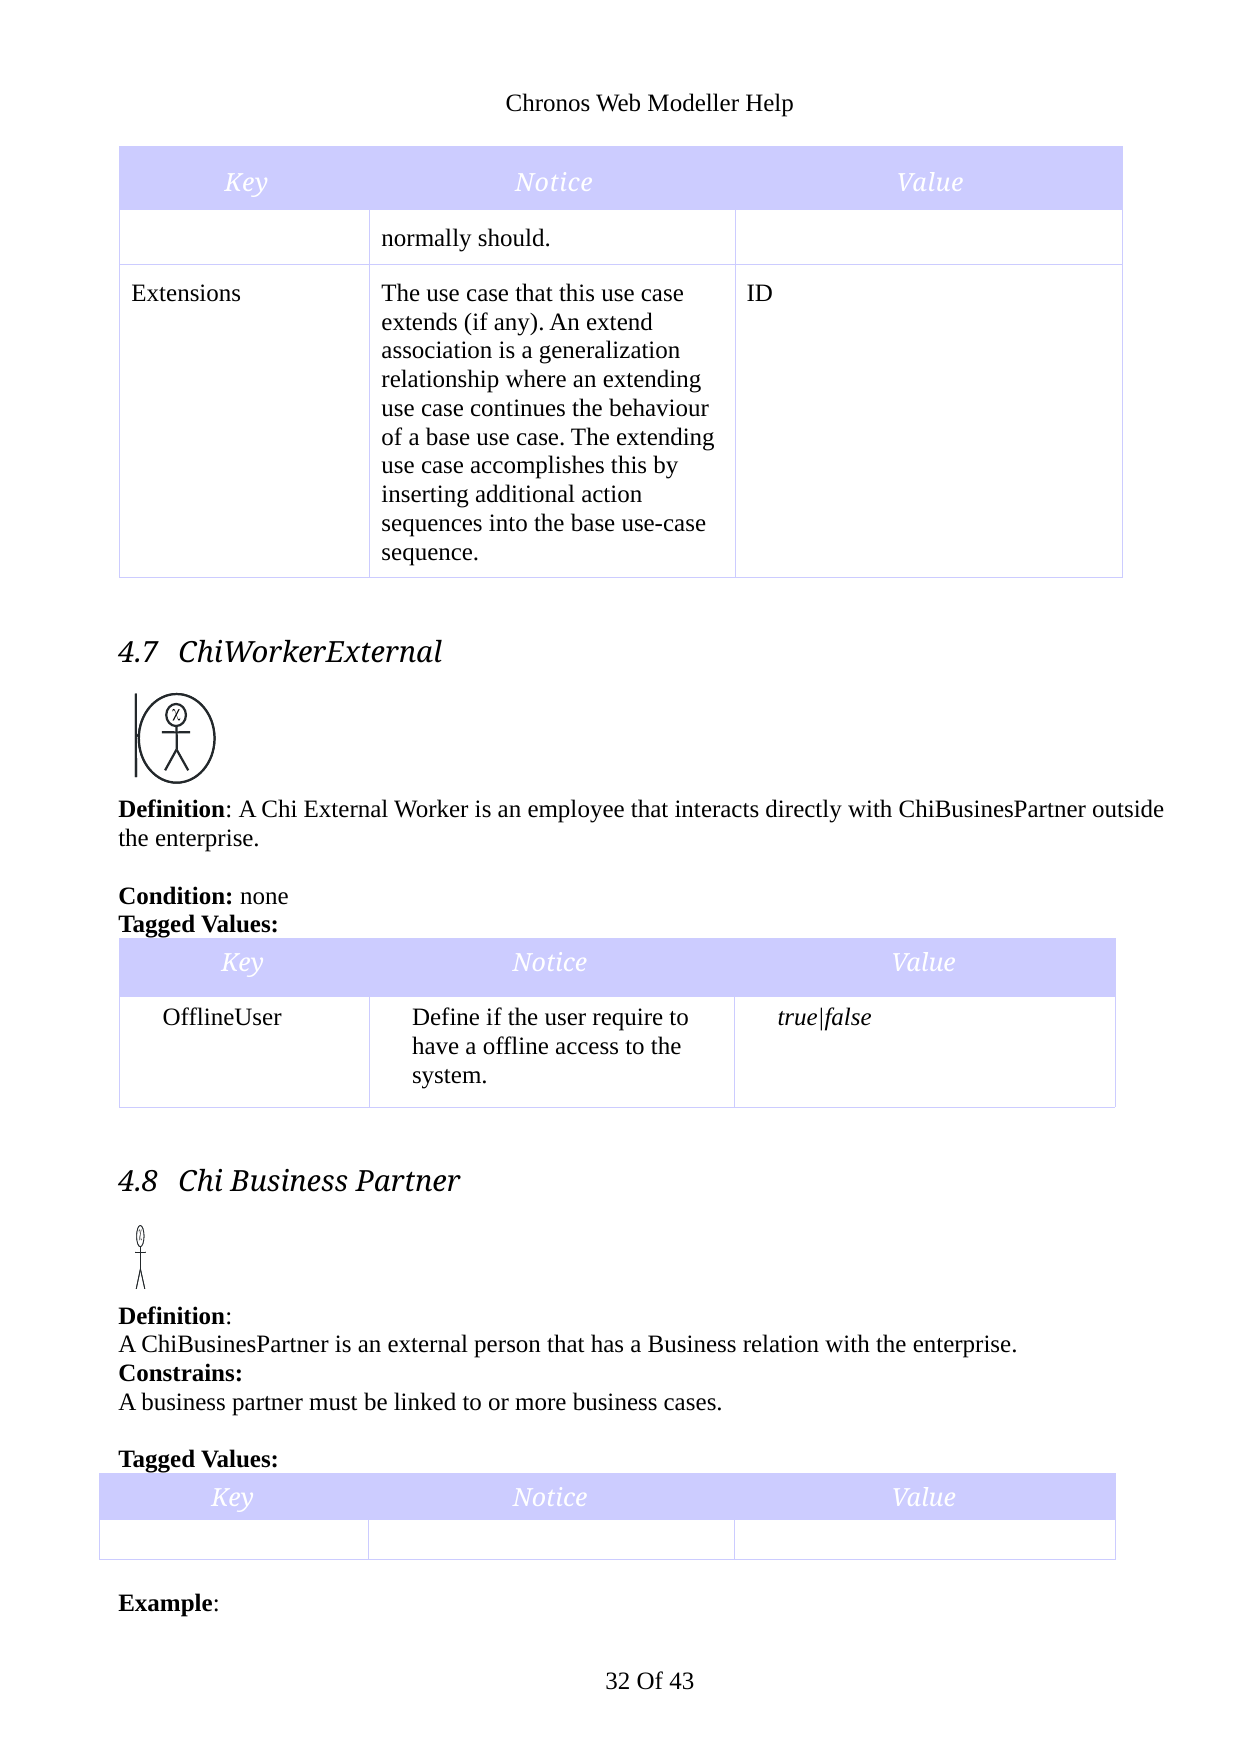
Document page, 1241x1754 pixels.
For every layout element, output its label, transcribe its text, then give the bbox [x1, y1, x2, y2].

table_header Key [120, 939, 369, 996]
table_cell true|false [735, 997, 1115, 1107]
subtitle Chi Business Partner [118, 1161, 1181, 1200]
table_header Value [735, 1474, 1115, 1519]
table_cell Extensions [120, 265, 369, 577]
table_cell normally should. [370, 210, 735, 264]
text Definition: A Chi External Worker is an employee that interacts directly with ChiBusinesPartner outside the enterprise. [118, 794, 1181, 852]
table_cell Define if the user require to have a offline access to the system. [370, 997, 734, 1107]
table_cell OfflineUser [120, 997, 369, 1107]
table_cell [120, 210, 369, 264]
table_cell [735, 1520, 1115, 1559]
subtitle ChiWorkerExternal [118, 631, 1181, 671]
table_header Key [120, 147, 369, 209]
text Definition: [118, 1213, 1181, 1329]
table_cell [100, 1520, 368, 1559]
table_header Notice [369, 1474, 734, 1519]
text Tagged Values: [118, 909, 1181, 938]
text A ChiBusinesPartner is an external person that has a Business relation with the enterprise. [118, 1329, 1181, 1358]
table_header Value [735, 939, 1115, 996]
table_header Notice [370, 939, 734, 996]
text Constrains: [118, 1358, 1181, 1387]
text Condition: none [118, 881, 1181, 909]
text Tagged Values: [118, 1444, 1181, 1473]
table_header Key [100, 1474, 368, 1519]
table_header Value [736, 147, 1122, 209]
table_header Notice [370, 147, 735, 209]
text Example: [118, 1588, 1181, 1617]
table_cell ID [736, 265, 1122, 577]
table_cell The use case that this use case extends (if any). An extend association is a generalization relationship where an extending use case continues the behaviour of a base use case. The extending use case accomplishes this by inserting additional action sequences into the base use-case sequence. [370, 265, 735, 577]
table_cell [736, 210, 1122, 264]
text A business partner must be linked to or more business cases. [118, 1387, 1181, 1416]
table_cell [369, 1520, 734, 1559]
